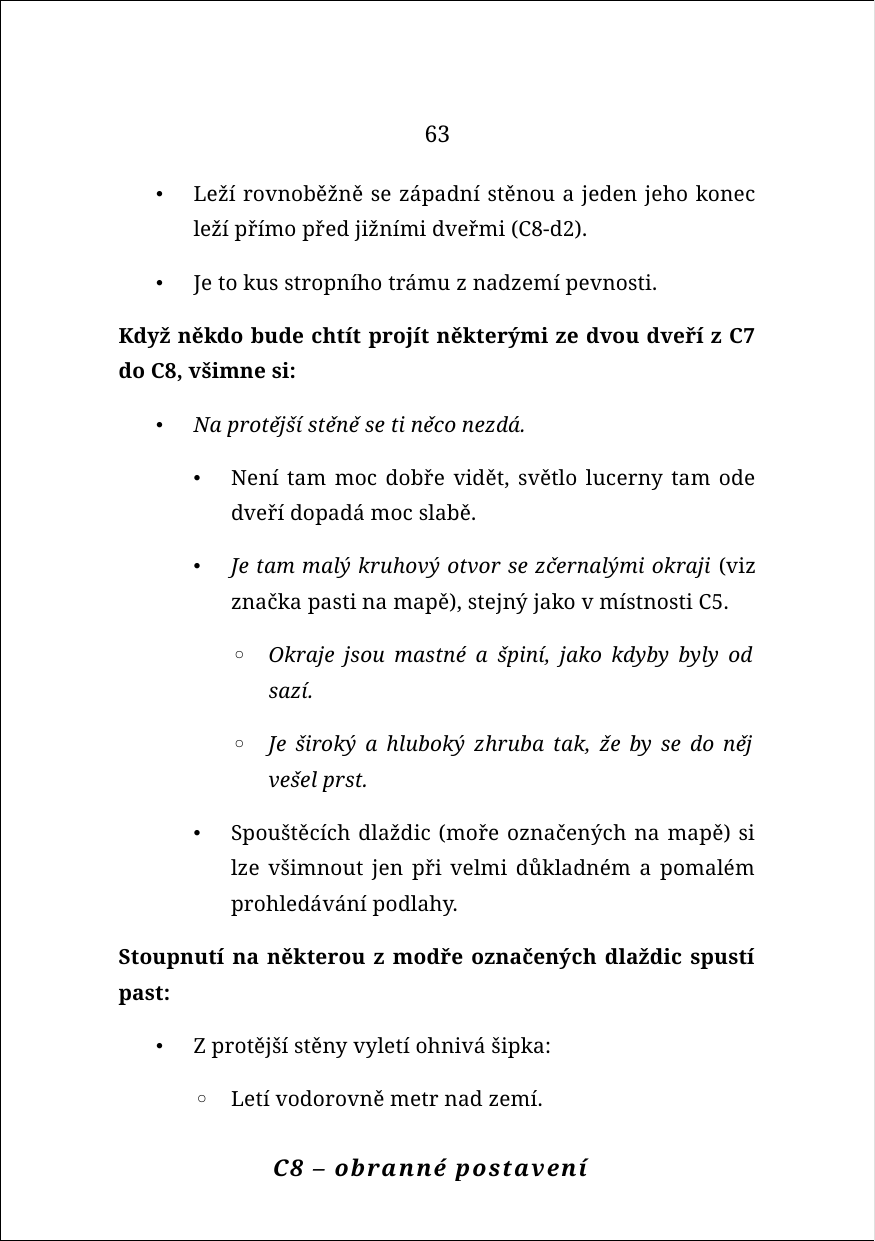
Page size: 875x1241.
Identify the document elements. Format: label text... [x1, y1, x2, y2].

list Je široký a hluboký zhruba tak, že by se do něj vešel prst. [231, 729, 756, 793]
list Z protější stěny vyletí ohnivá šipka: [156, 1031, 756, 1059]
text Stoupnutí na některou z modře označených dlaždic spustí past: [118, 942, 756, 1006]
text Když někdo bude chtít projít některými ze dvou dveří z C7 do C8, všimne si: [118, 321, 756, 385]
list Leží rovnoběžně se západní stěnou a jeden jeho konec leží přímo před jižními dveřmi (C8-d2). [156, 179, 756, 243]
list Je tam malý kruhový otvor se zčernalými okraji (viz značka pasti na mapě), stejný jako v místnosti C5. [193, 552, 756, 616]
list Na protější stěně se ti něco nezdá. [156, 410, 756, 438]
list Spouštěcích dlaždic (moře označených na mapě) si lze všimnout jen při velmi důkladném a pomalém prohledávání podlahy. [193, 818, 756, 917]
list Není tam moc dobře vidět, světlo lucerny tam ode dveří dopadá moc slabě. [193, 463, 756, 527]
list Okraje jsou mastné a špiní, jako kdyby byly od sazí. [231, 640, 756, 704]
list Letí vodorovně metr nad zemí. [193, 1084, 756, 1113]
list Je to kus stropního trámu z nadzemí pevnosti. [156, 268, 756, 296]
